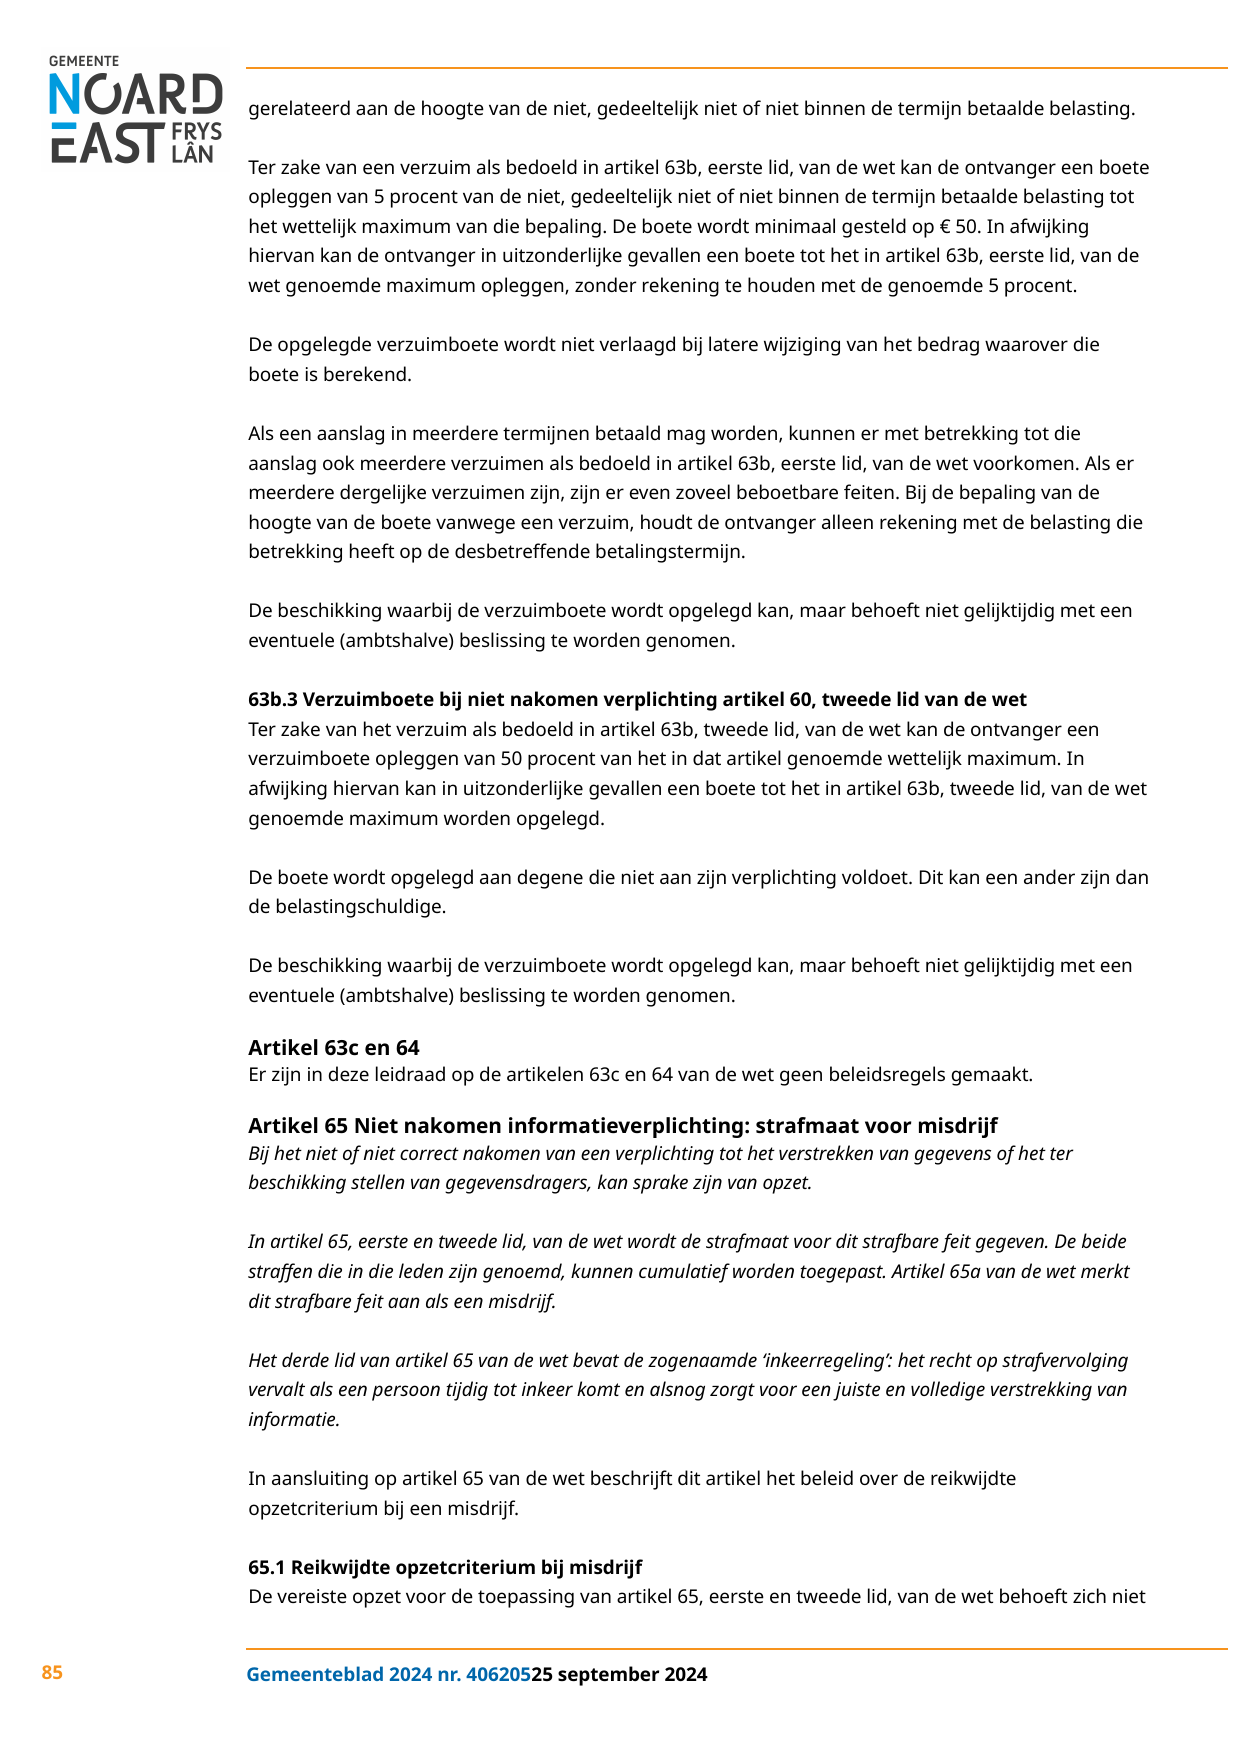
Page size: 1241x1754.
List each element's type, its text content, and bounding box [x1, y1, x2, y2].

text Artikel 65 Niet nakomen informatieverplichting: strafmaat voor misdrijf [248, 1112, 1152, 1140]
text Bij het niet of niet correct nakomen van een verplichting tot het verstrekken van gegevens of het ter beschikking stellen van gegevensdragers, kan sprake zijn van opzet. [248, 1140, 1152, 1195]
text De beschikking waarbij de verzuimboete wordt opgelegd kan, maar behoeft niet gelijktijdig met een eventuele (ambtshalve) beslissing te worden genomen. [248, 598, 1152, 653]
text De boete wordt opgelegd aan degene die niet aan zijn verplichting voldoet. Dit kan een ander zijn dan de belastingschuldige. [248, 864, 1152, 919]
text De vereiste opzet voor de toepassing van artikel 65, eerste en tweede lid, van de wet behoeft zich niet [248, 1584, 1152, 1609]
text Ter zake van het verzuim als bedoeld in artikel 63b, tweede lid, van de wet kan de ontvanger een verzuimboete opleggen van 50 procent van het in dat artikel genoemde wettelijk maximum. In afwijking hiervan kan in uitzonderlijke gevallen een boete tot het in artikel 63b, tweede lid, van de wet genoemde maximum worden opgelegd. [248, 716, 1152, 831]
text Er zijn in deze leidraad op de artikelen 63c en 64 van de wet geen beleidsregels gemaakt. [248, 1061, 1152, 1087]
picture [41, 47, 231, 172]
text In aansluiting op artikel 65 van de wet beschrijft dit artikel het beleid over de reikwijdte opzetcriterium bij een misdrijf. [248, 1465, 1152, 1521]
text De opgelegde verzuimboete wordt niet verlaagd bij latere wijziging van het bedrag waarover die boete is berekend. [248, 331, 1152, 387]
text Het derde lid van artikel 65 van de wet bevat de zogenaamde ‘inkeerregeling’: het recht op strafvervolging vervalt als een persoon tijdig tot inkeer komt en alsnog zorgt voor een juiste en volledige verstrekking van informatie. [248, 1347, 1152, 1432]
text In artikel 65, eerste en tweede lid, van de wet wordt de strafmaat voor dit strafbare feit gegeven. De beide straffen die in die leden zijn genoemd, kunnen cumulatief worden toegepast. Artikel 65a van de wet merkt dit strafbare feit aan als een misdrijf. [248, 1229, 1152, 1314]
text gerelateerd aan de hoogte van de niet, gedeeltelijk niet of niet binnen de termijn betaalde belasting. [248, 95, 1152, 121]
text 63b.3 Verzuimboete bij niet nakomen verplichting artikel 60, tweede lid van de wet [248, 686, 1152, 712]
text De beschikking waarbij de verzuimboete wordt opgelegd kan, maar behoeft niet gelijktijdig met een eventuele (ambtshalve) beslissing te worden genomen. [248, 953, 1152, 1008]
text 65.1 Reikwijdte opzetcriterium bij misdrijf [248, 1554, 1152, 1580]
text Ter zake van een verzuim als bedoeld in artikel 63b, eerste lid, van de wet kan de ontvanger een boete opleggen van 5 procent van de niet, gedeeltelijk niet of niet binnen de termijn betaalde belasting tot het wettelijk maximum van die bepaling. De boete wordt minimaal gesteld op € 50. In afwijking hiervan kan de ontvanger in uitzonderlijke gevallen een boete tot het in artikel 63b, eerste lid, van de wet genoemde maximum opleggen, zonder rekening te houden met de genoemde 5 procent. [248, 154, 1152, 298]
text Als een aanslag in meerdere termijnen betaald mag worden, kunnen er met betrekking tot die aanslag ook meerdere verzuimen als bedoeld in artikel 63b, eerste lid, van de wet voorkomen. Als er meerdere dergelijke verzuimen zijn, zijn er even zoveel beboetbare feiten. Bij de bepaling van de hoogte van de boete vanwege een verzuim, houdt de ontvanger alleen rekening met de belasting die betrekking heeft op de desbetreffende betalingstermijn. [248, 420, 1152, 564]
text Artikel 63c en 64 [248, 1033, 1152, 1061]
